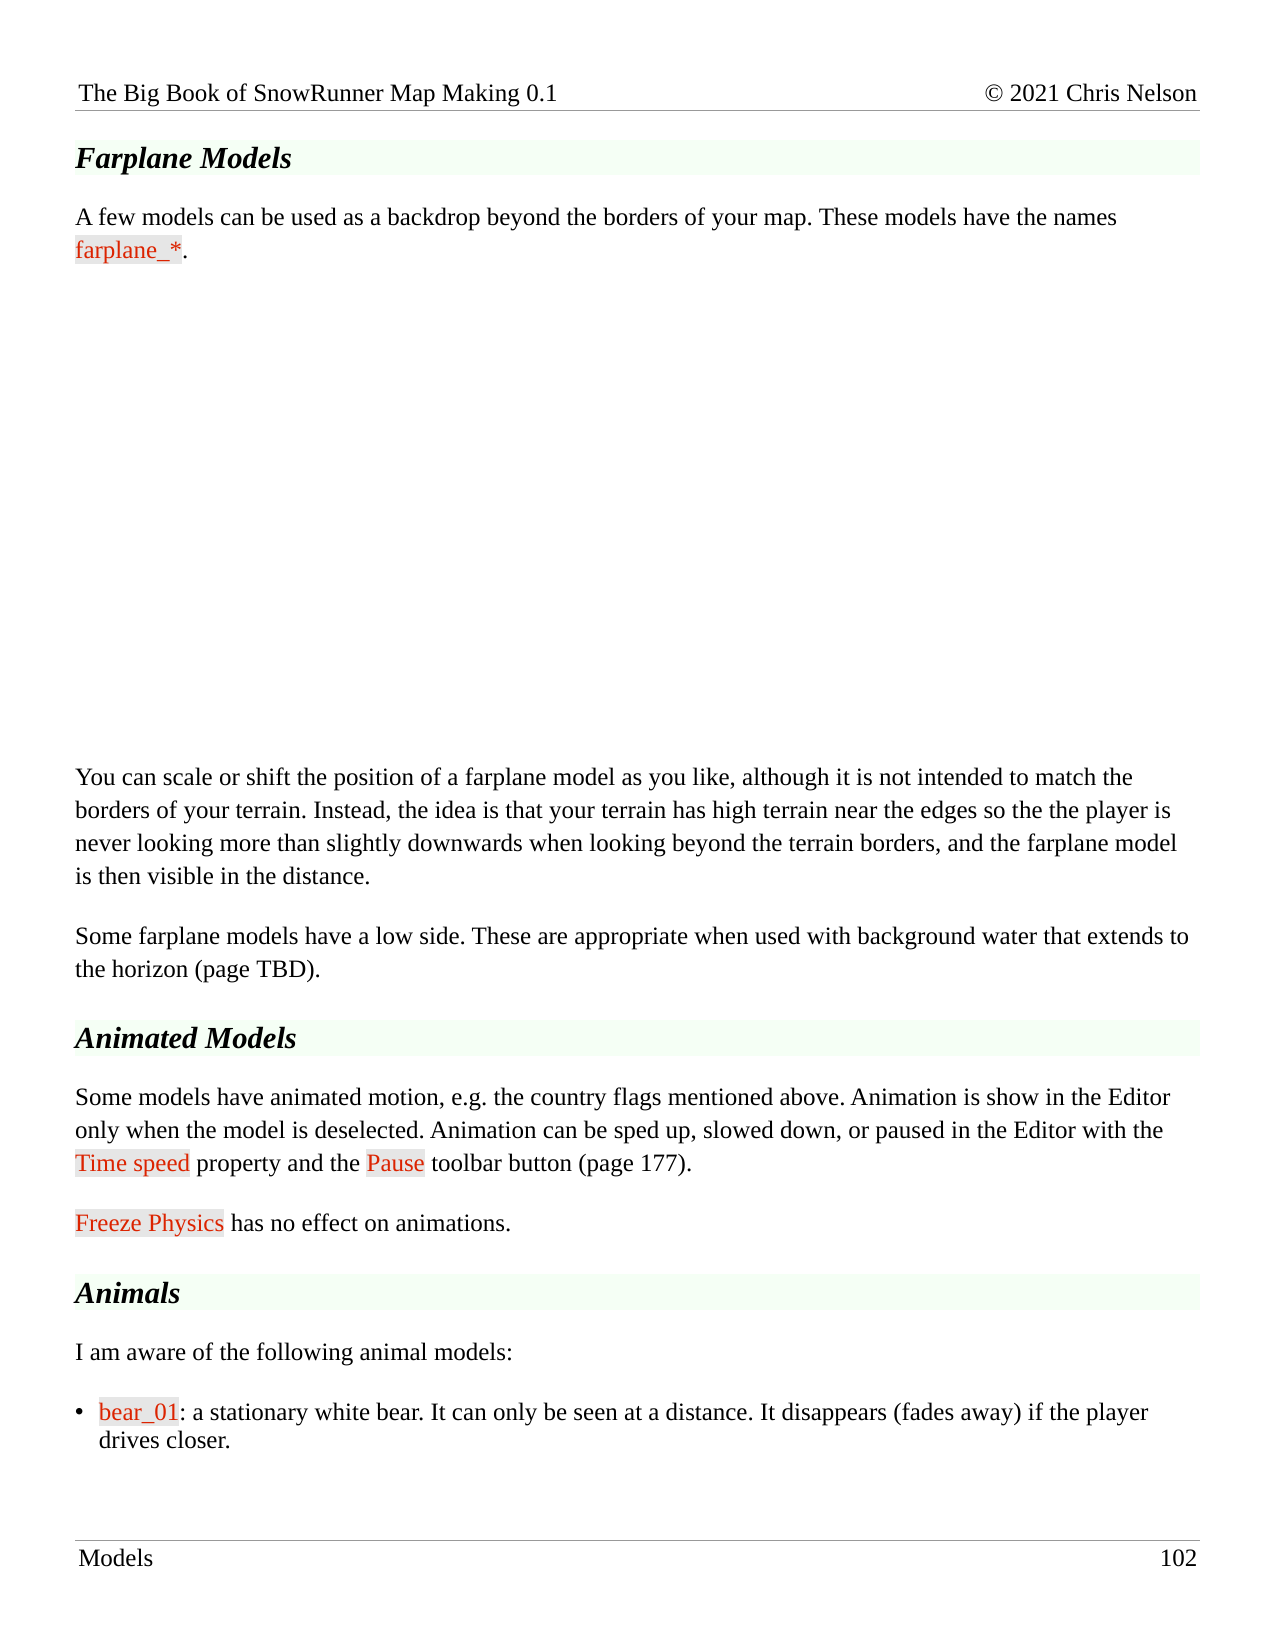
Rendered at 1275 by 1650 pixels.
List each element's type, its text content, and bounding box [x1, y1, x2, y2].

text I am aware of the following animal models: [75, 1337, 1200, 1366]
text A few models can be used as a backdrop beyond the borders of your map. These models have the names farplane_*. [75, 202, 1200, 264]
list bear_01: a stationary white bear. It can only be seen at a distance. It disappears (fades away) if the player drives closer. [75, 1397, 1200, 1454]
subtitle Animated Models [75, 1020, 1200, 1056]
text You can scale or shift the position of a farplane model as you like, although it is not intended to match the borders of your terrain. Instead, the idea is that your terrain has high terrain near the edges so the the player is never looking more than slightly downwards when looking beyond the terrain borders, and the farplane model is then visible in the distance. [75, 762, 1200, 890]
text Some farplane models have a low side. These are appropriate when used with background water that extends to the horizon (page TBD). [75, 921, 1200, 983]
subtitle Animals [75, 1274, 1200, 1310]
text Freeze Physics has no effect on animations. [75, 1208, 1200, 1237]
subtitle Farplane Models [75, 140, 1200, 175]
text Some models have animated motion, e.g. the country flags mentioned above. Animation is show in the Editor only when the model is deselected. Animation can be sped up, slowed down, or paused in the Editor with the Time speed property and the Pause toolbar button (page 177). [75, 1082, 1200, 1177]
